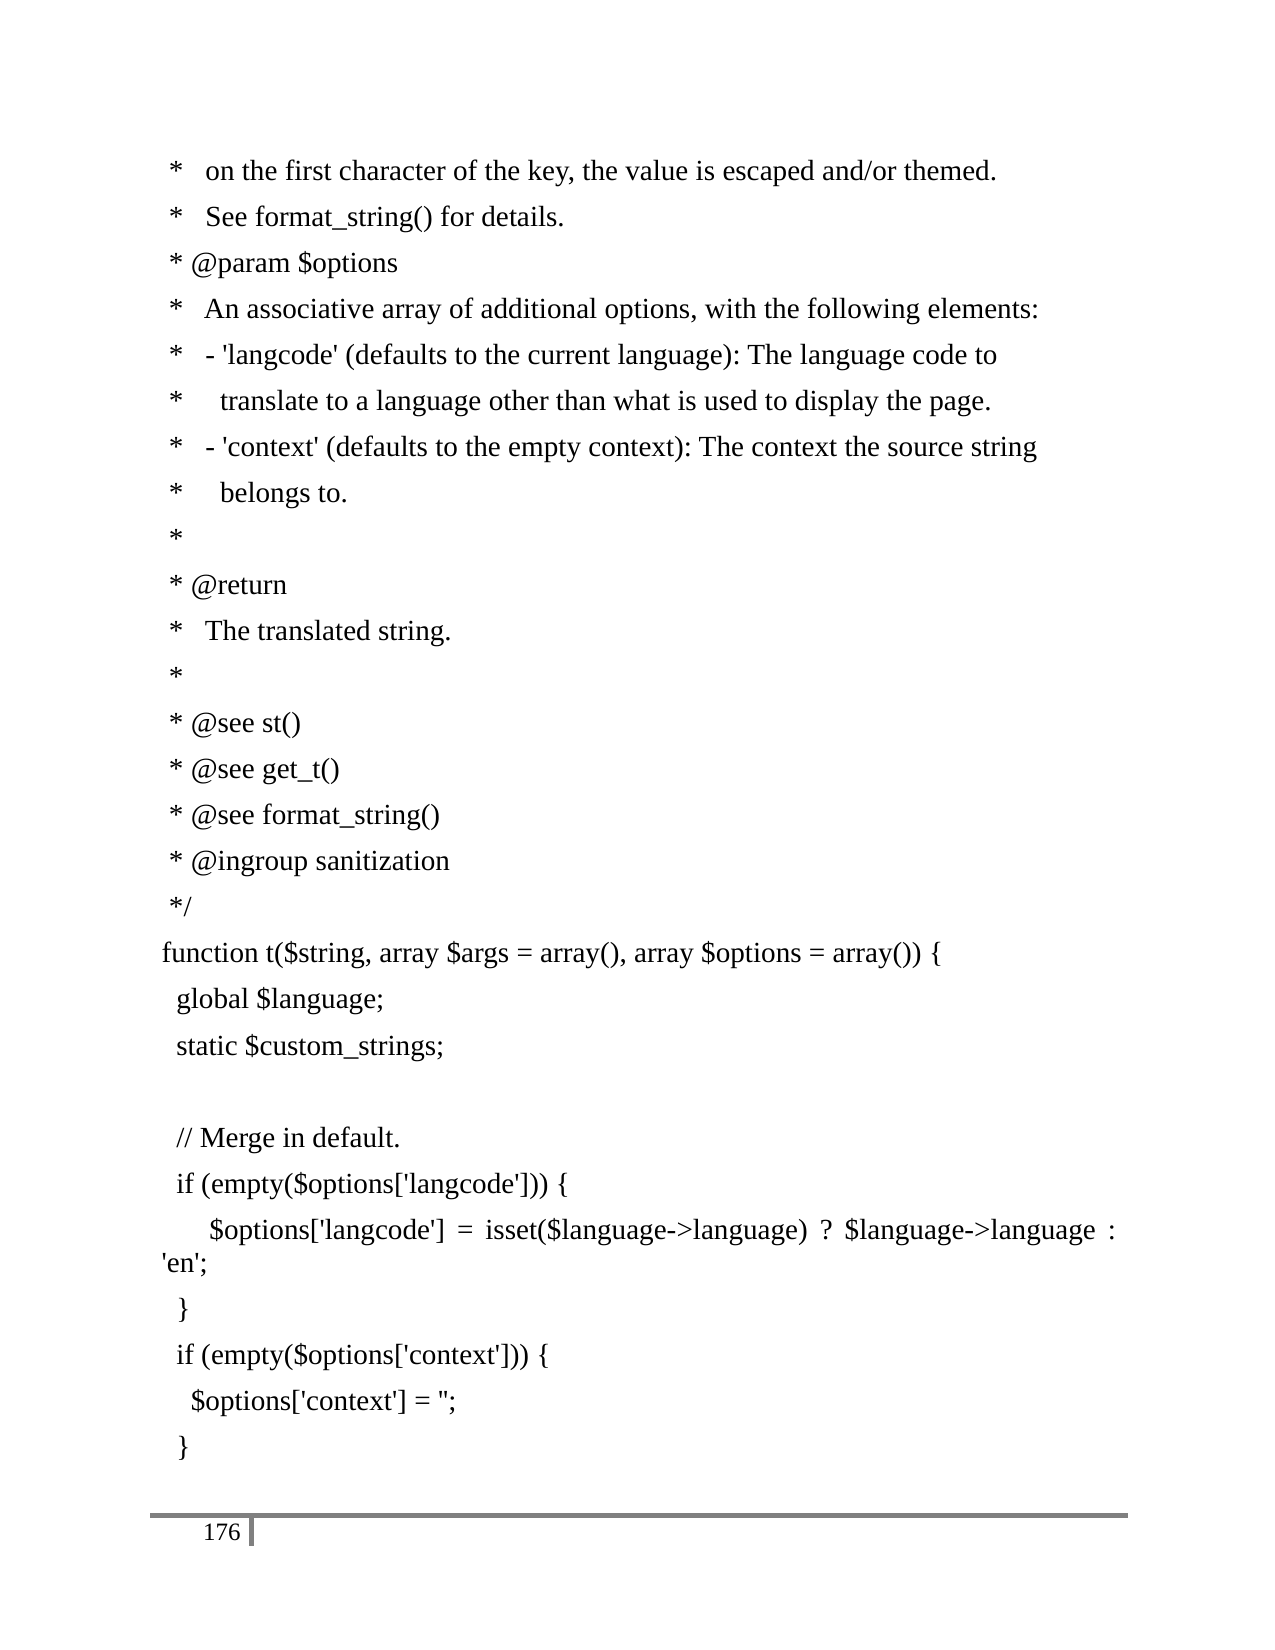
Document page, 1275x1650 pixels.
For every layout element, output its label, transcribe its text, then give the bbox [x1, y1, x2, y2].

text static $custom_strings; [161, 1028, 1117, 1061]
text */ [161, 889, 1117, 923]
text function t($string, array $args = array(), array $options = array()) { [161, 936, 1117, 969]
text if (empty($options['langcode'])) { [161, 1166, 1117, 1199]
text * [161, 521, 1117, 555]
text * @ingroup sanitization [161, 843, 1117, 877]
text * @return [161, 567, 1117, 601]
text * - 'langcode' (defaults to the current language): The language code to [161, 337, 1117, 371]
text if (empty($options['context'])) { [161, 1337, 1117, 1371]
text * [161, 659, 1117, 693]
text // Merge in default. [161, 1120, 1117, 1153]
text * - 'context' (defaults to the empty context): The context the source string [161, 429, 1117, 463]
text * belongs to. [161, 475, 1117, 509]
text * translate to a language other than what is used to display the page. [161, 383, 1117, 417]
text } [161, 1429, 1117, 1463]
text * on the first character of the key, the value is escaped and/or themed. [161, 153, 1117, 186]
text * An associative array of additional options, with the following elements: [161, 291, 1117, 324]
text $options['langcode'] = isset($language->language) ? $language->language : 'en'; [161, 1212, 1117, 1279]
text global $language; [161, 982, 1117, 1015]
text * @see get_t() [161, 751, 1117, 785]
text * See format_string() for details. [161, 199, 1117, 232]
text * @param $options [161, 245, 1117, 278]
text * The translated string. [161, 613, 1117, 647]
text $options['context'] = ''; [161, 1383, 1117, 1417]
text * @see st() [161, 705, 1117, 739]
text * @see format_string() [161, 797, 1117, 831]
text } [161, 1291, 1117, 1325]
